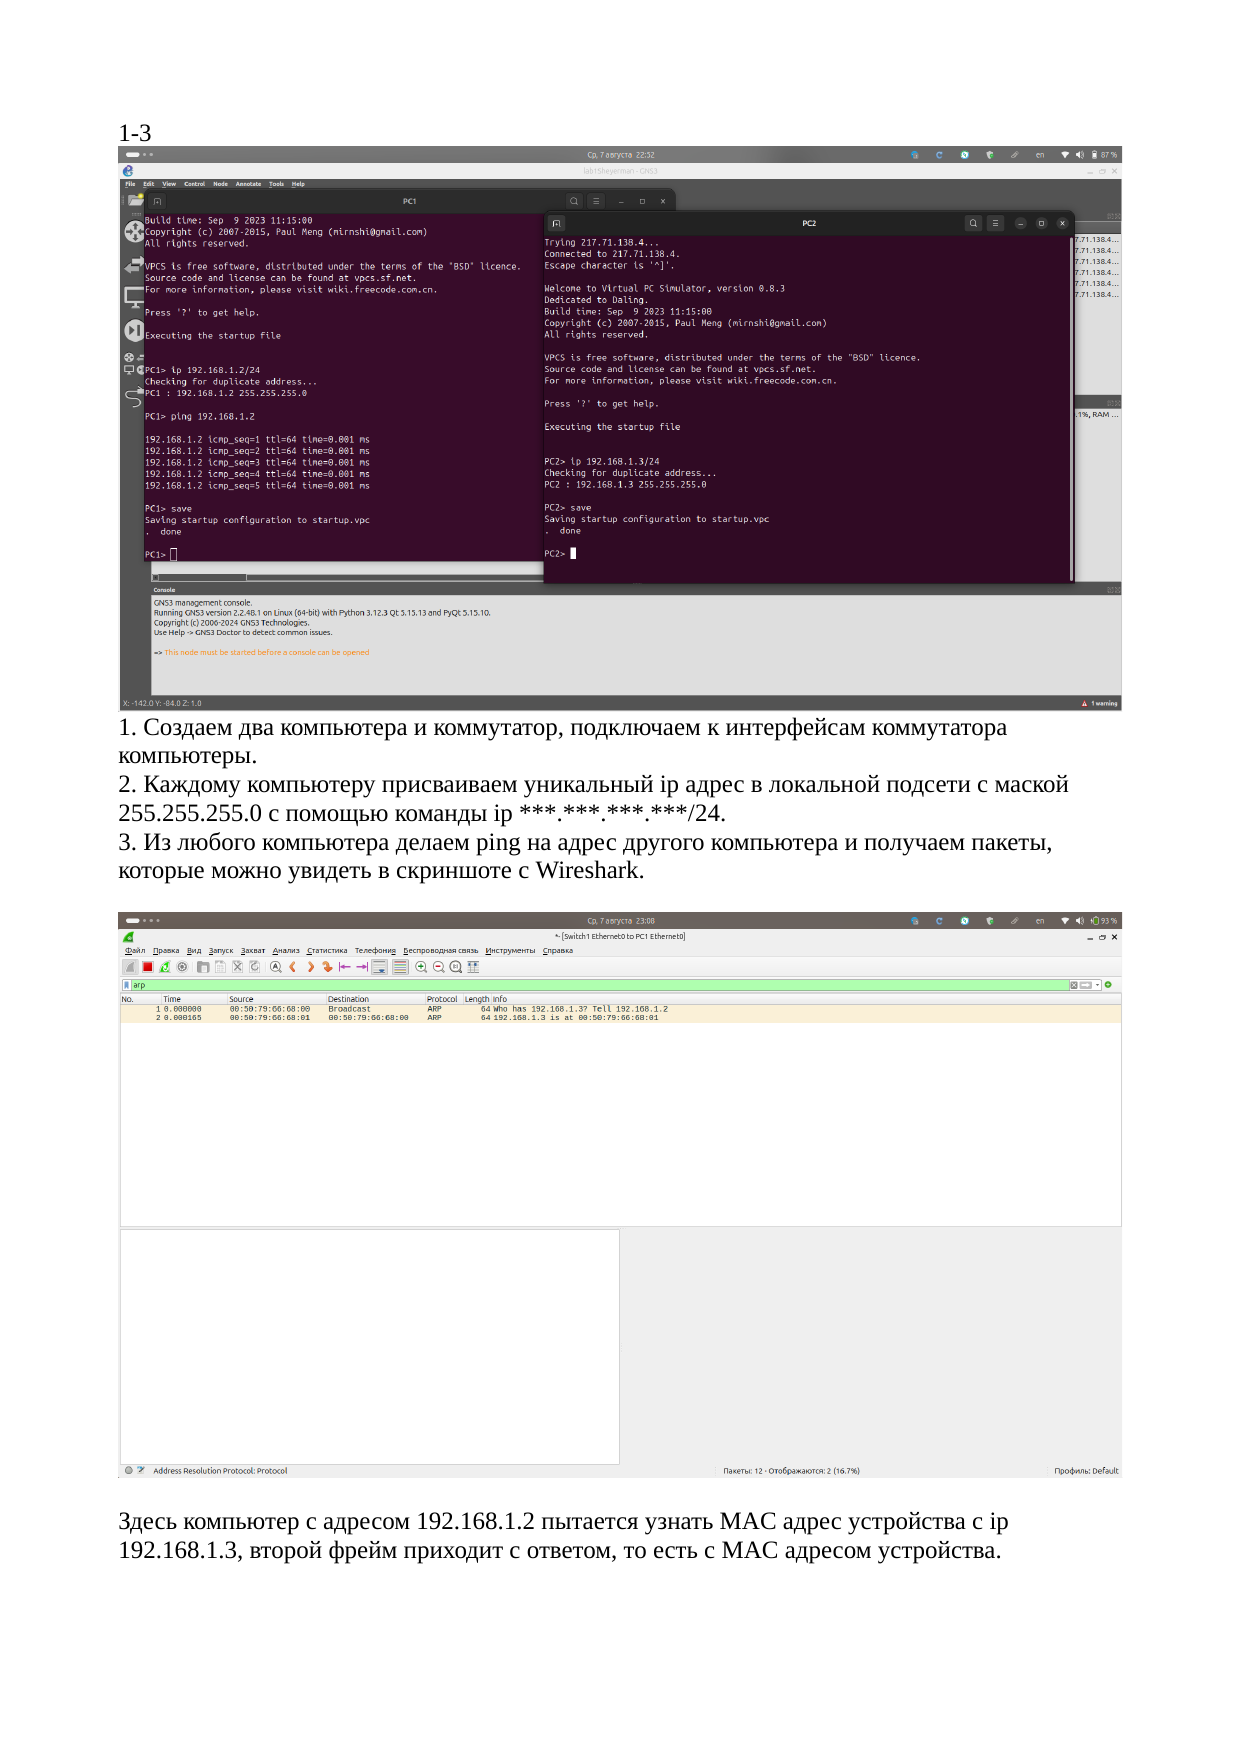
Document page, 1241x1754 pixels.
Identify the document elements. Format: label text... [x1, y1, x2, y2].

text Здесь компьютер с адресом 192.168.1.2 пытается узнать MAC адрес устройства с ip 192.168.1.3, второй фрейм приходит с ответом, то есть с MAC адресом устройства. [118, 1478, 1122, 1564]
text 3. Из любого компьютера делаем ping на адрес другого компьютера и получаем пакеты, которые можно увидеть в скриншоте с Wireshark. [118, 827, 1122, 884]
picture [118, 146, 1123, 712]
picture [118, 912, 1123, 1478]
text 1-3 [118, 118, 1122, 146]
text 2. Каждому компьютеру присваиваем уникальный ip адрес в локальной подсети с маской 255.255.255.0 с помощью команды ip ***.***.***.***/24. [118, 769, 1122, 827]
text 1. Создаем два компьютера и коммутатор, подключаем к интерфейсам коммутатора компьютеры. [118, 712, 1122, 769]
